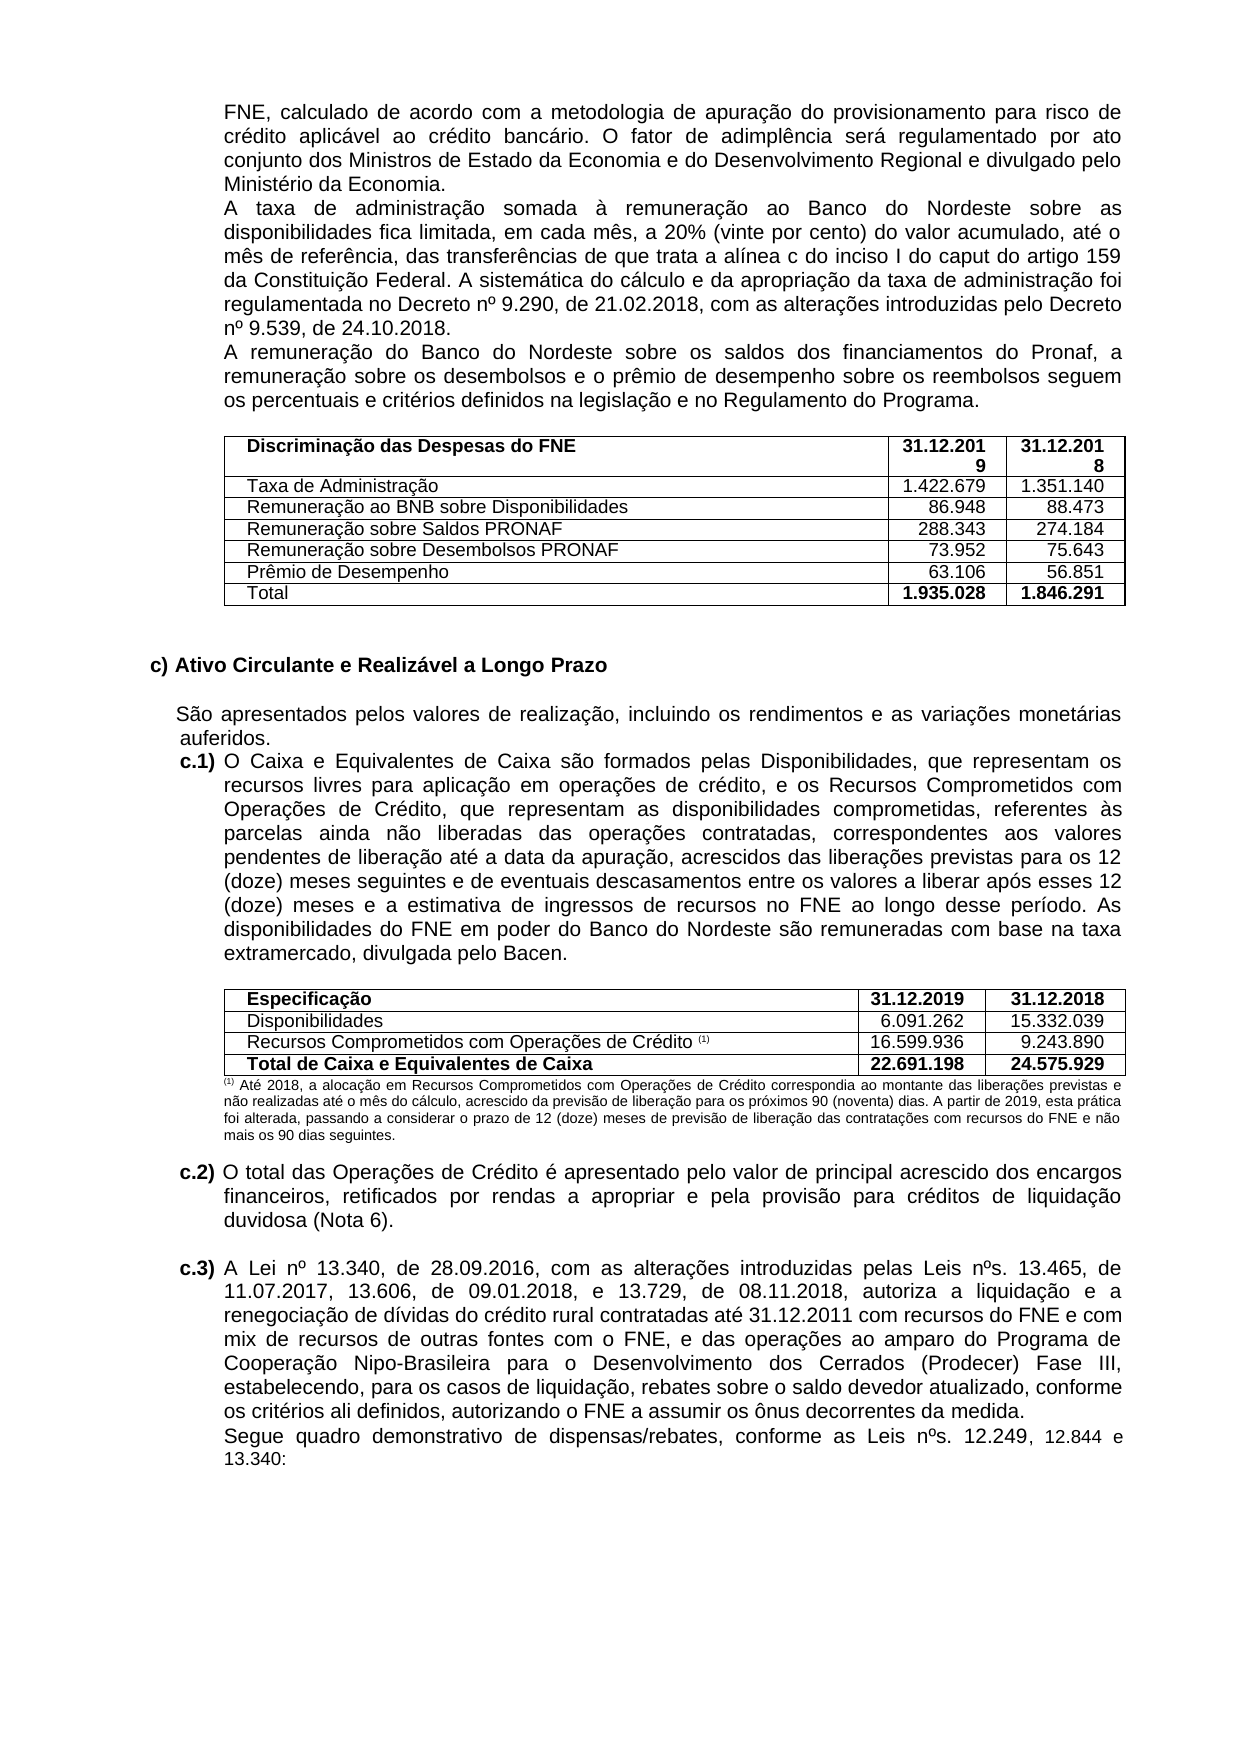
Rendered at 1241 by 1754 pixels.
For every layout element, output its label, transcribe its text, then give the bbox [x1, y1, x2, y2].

text A taxa de administração somada à remuneração ao Banco do Nordeste sobre as disponibilidades fica limitada, em cada mês, a 20% (vinte por cento) do valor acumulado, até o mês de referência, das transferências de que trata a alínea c do inciso I do caput do artigo 159 da Constituição Federal. A sistemática do cálculo e da apropriação da taxa de administração foi regulamentada no Decreto nº 9.290, de 21.02.2018, com as alterações introduzidas pelo Decreto nº 9.539, de 24.10.2018. [224, 196, 1123, 340]
table_cell Disponibilidades [225, 1012, 858, 1032]
table_cell 15.332.039 [986, 1012, 1125, 1032]
table_cell 9.243.890 [986, 1033, 1125, 1054]
table_cell Total de Caixa e Equivalentes de Caixa [225, 1055, 858, 1075]
table_header 31.12.2018 [986, 990, 1125, 1011]
table_cell 274.184 [1007, 520, 1124, 540]
table_cell Remuneração sobre Saldos PRONAF [225, 520, 888, 540]
text Segue quadro demonstrativo de dispensas/rebates, conforme as Leis nºs. 12.249, 12.844 e 13.340: [224, 1423, 1123, 1469]
table_cell 88.473 [1007, 498, 1124, 519]
table_header 31.12.2019 [859, 990, 985, 1011]
text (1) Até 2018, a alocação em Recursos Comprometidos com Operações de Crédito correspondia ao montante das liberações previstas e não realizadas até o mês do cálculo, acrescido da previsão de liberação para os próximos 90 (noventa) dias. A partir de 2019, esta prática foi alterada, passando a considerar o prazo de 12 (doze) meses de previsão de liberação das contratações com recursos do FNE e não mais os 90 dias seguintes. [224, 1076, 1123, 1143]
table_cell Remuneração ao BNB sobre Disponibilidades [225, 498, 888, 519]
list O Caixa e Equivalentes de Caixa são formados pelas Disponibilidades, que representam os recursos livres para aplicação em operações de crédito, e os Recursos Comprometidos com Operações de Crédito, que representam as disponibilidades comprometidas, referentes às parcelas ainda não liberadas das operações contratadas, correspondentes aos valores pendentes de liberação até a data da apuração, acrescidos das liberações previstas para os 12 (doze) meses seguintes e de eventuais descasamentos entre os valores a liberar após esses 12 (doze) meses e a estimativa de ingressos de recursos no FNE ao longo desse período. As disponibilidades do FNE em poder do Banco do Nordeste são remuneradas com base na taxa extramercado, divulgada pelo Bacen. [179, 749, 1123, 965]
table_cell 73.952 [889, 541, 1006, 562]
table_cell 1.935.028 [889, 584, 1006, 605]
table_cell 1.351.140 [1007, 477, 1124, 497]
table_cell 56.851 [1007, 563, 1124, 583]
table_cell 24.575.929 [986, 1055, 1125, 1075]
table_cell 86.948 [889, 498, 1006, 519]
table_cell 1.422.679 [889, 477, 1006, 497]
table_cell 16.599.936 [859, 1033, 985, 1054]
table_cell 63.106 [889, 563, 1006, 583]
table_cell 6.091.262 [859, 1012, 985, 1032]
table_header Discriminação das Despesas do FNE [225, 437, 888, 476]
table_cell 22.691.198 [859, 1055, 985, 1075]
table_header 31.12.2019 [889, 437, 1006, 476]
text A remuneração do Banco do Nordeste sobre os saldos dos financiamentos do Pronaf, a remuneração sobre os desembolsos e o prêmio de desempenho sobre os reembolsos seguem os percentuais e critérios definidos na legislação e no Regulamento do Programa. [224, 340, 1123, 412]
list O total das Operações de Crédito é apresentado pelo valor de principal acrescido dos encargos financeiros, retificados por rendas a apropriar e pela provisão para créditos de liquidação duvidosa (Nota 6). [179, 1160, 1123, 1232]
table_cell Total [225, 584, 888, 605]
text FNE, calculado de acordo com a metodologia de apuração do provisionamento para risco de crédito aplicável ao crédito bancário. O fator de adimplência será regulamentado por ato conjunto dos Ministros de Estado da Economia e do Desenvolvimento Regional e divulgado pelo Ministério da Economia. [224, 100, 1123, 196]
table_cell Prêmio de Desempenho [225, 563, 888, 583]
table_cell 75.643 [1007, 541, 1124, 562]
table_header 31.12.2018 [1007, 437, 1124, 476]
table_cell Recursos Comprometidos com Operações de Crédito (1) [225, 1033, 858, 1054]
table_cell 1.846.291 [1007, 584, 1124, 605]
table_cell 288.343 [889, 520, 1006, 540]
text São apresentados pelos valores de realização, incluindo os rendimentos e as variações monetárias auferidos. [176, 701, 1123, 749]
table_cell Remuneração sobre Desembolsos PRONAF [225, 541, 888, 562]
list A Lei nº 13.340, de 28.09.2016, com as alterações introduzidas pelas Leis nºs. 13.465, de 11.07.2017, 13.606, de 09.01.2018, e 13.729, de 08.11.2018, autoriza a liquidação e a renegociação de dívidas do crédito rural contratadas até 31.12.2011 com recursos do FNE e com mix de recursos de outras fontes com o FNE, e das operações ao amparo do Programa de Cooperação Nipo-Brasileira para o Desenvolvimento dos Cerrados (Prodecer) Fase III, estabelecendo, para os casos de liquidação, rebates sobre o saldo devedor atualizado, conforme os critérios ali definidos, autorizando o FNE a assumir os ônus decorrentes da medida. [179, 1255, 1123, 1423]
subtitle Ativo Circulante e Realizável a Longo Prazo [150, 653, 1226, 677]
table_cell Taxa de Administração [225, 477, 888, 497]
table_header Especificação [225, 990, 858, 1011]
